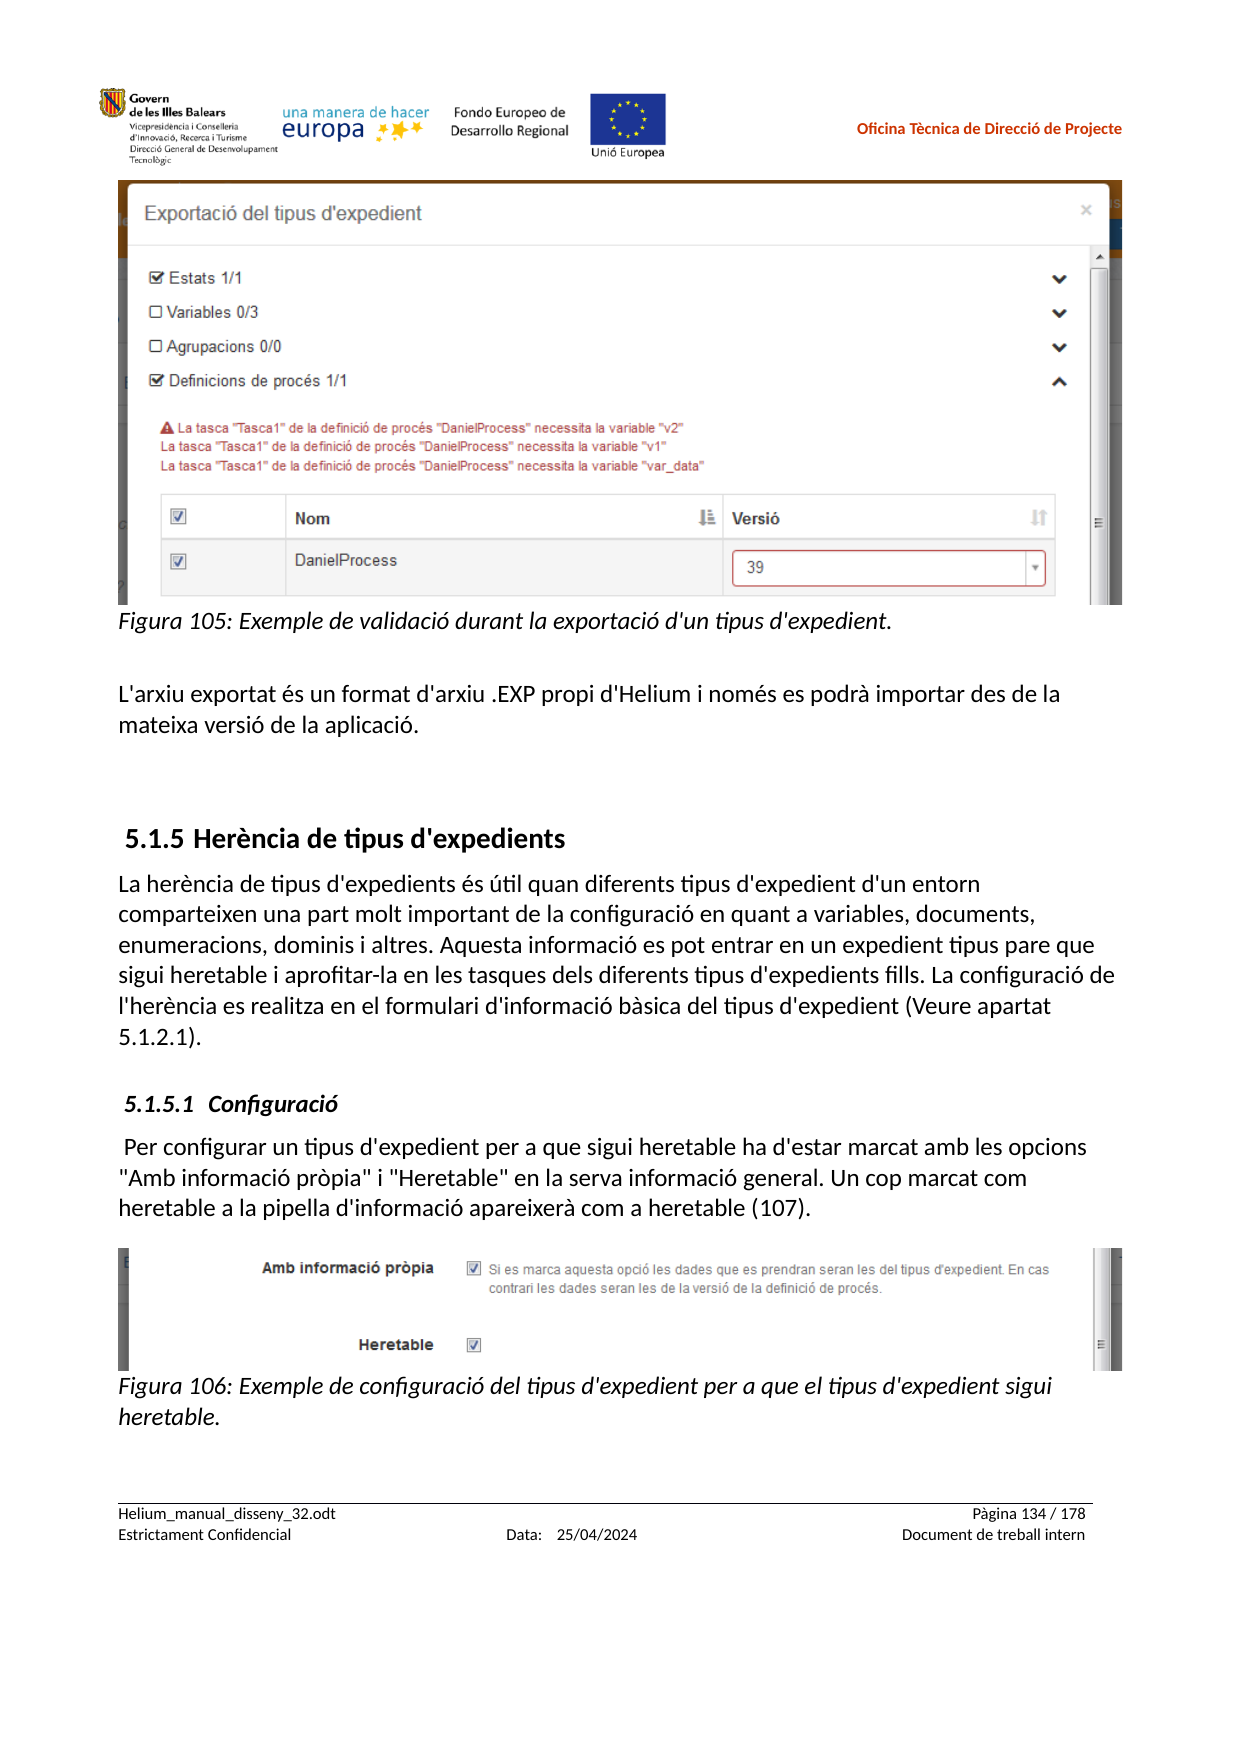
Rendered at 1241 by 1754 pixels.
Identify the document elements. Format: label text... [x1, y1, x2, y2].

text Figura 105: Exemple de validació durant la exportació d'un tipus d'expedient. [118, 605, 1122, 635]
text Per configurar un tipus d'expedient per a que sigui heretable ha d'estar marcat amb les opcions "Amb informació pròpia" i "Heretable" en la serva informació general. Un cop marcat com heretable a la pipella d'informació apareixerà com a heretable (107). [118, 1132, 1122, 1223]
text L'arxiu exportat és un format d'arxiu .EXP propi d'Helium i només es podrà importar des de la mateixa versió de la aplicació. [118, 678, 1122, 739]
subtitle Herència de tipus d'expedients [118, 820, 1122, 856]
text Figura 106: Exemple de configuració del tipus d'expedient per a que el tipus d'expedient sigui heretable. [118, 1371, 1122, 1431]
picture [99, 87, 668, 166]
picture [118, 1248, 1123, 1371]
text La herència de tipus d'expedients és útil quan diferents tipus d'expedient d'un entorn comparteixen una part molt important de la configuració en quant a variables, documents, enumeracions, dominis i altres. Aquesta informació es pot entrar en un expedient tipus pare que sigui heretable i aprofitar-la en les tasques dels diferents tipus d'expedients fills. La configuració de l'herència es realitza en el formulari d'informació bàsica del tipus d'expedient (Veure apartat 5.1.2.1). [118, 868, 1122, 1051]
subtitle Configuració [118, 1089, 1122, 1119]
picture [118, 180, 1123, 605]
